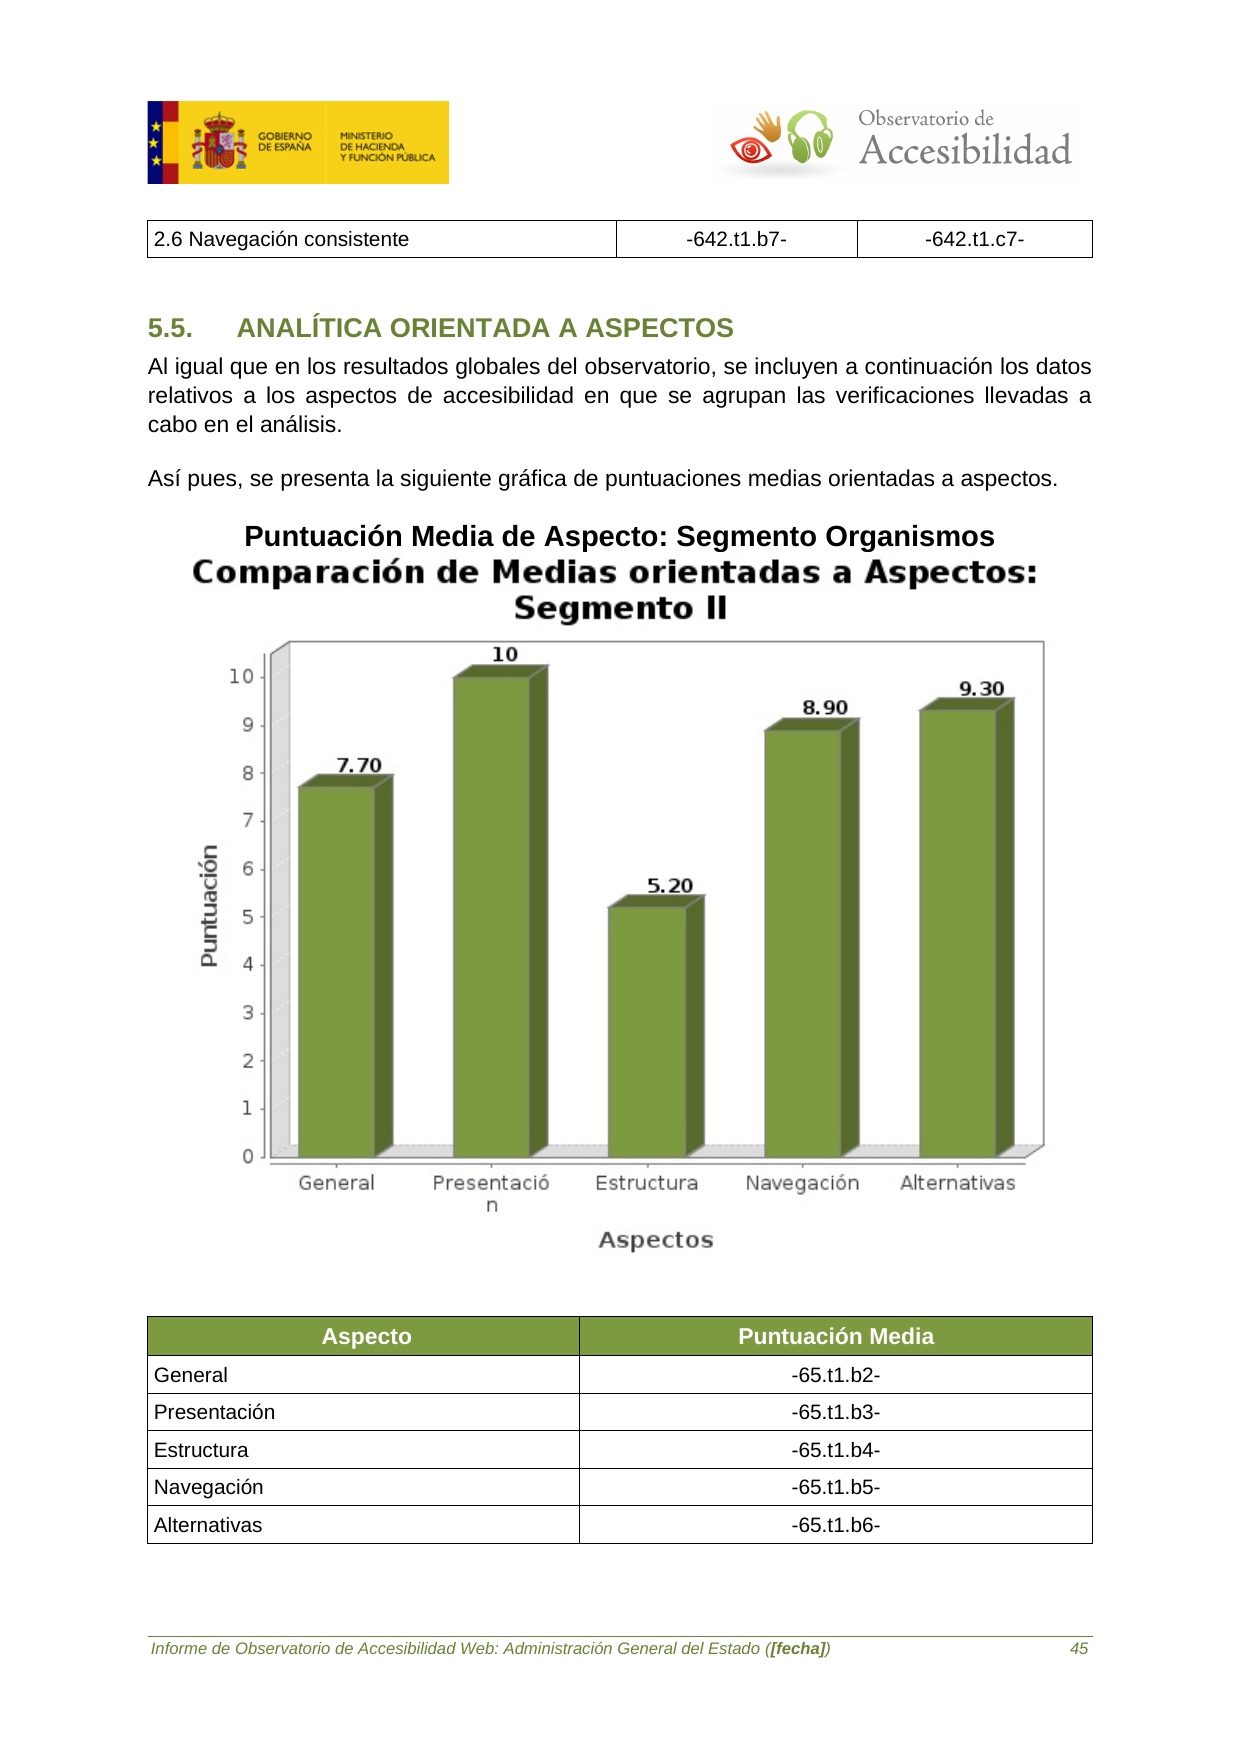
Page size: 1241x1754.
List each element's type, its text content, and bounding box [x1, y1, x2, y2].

table_cell -642.t1.c7- [858, 221, 1092, 257]
table_cell Alternativas [148, 1506, 579, 1543]
picture [710, 101, 1086, 184]
table_cell -65.t1.b4- [580, 1431, 1092, 1468]
table_cell Estructura [148, 1431, 579, 1468]
table_header Aspecto [148, 1317, 579, 1355]
table_cell -65.t1.b3- [580, 1394, 1092, 1430]
table_cell -65.t1.b6- [580, 1506, 1092, 1543]
table_cell -65.t1.b2- [580, 1356, 1092, 1393]
table_cell -642.t1.b7- [617, 221, 857, 257]
table_header Puntuación Media [580, 1317, 1092, 1355]
text Puntuación Media de Aspecto: Segmento Organismos [148, 519, 1092, 552]
text Al igual que en los resultados globales del observatorio, se incluyen a continuación los datos relativos a los aspectos de accesibilidad en que se agrupan las verificaciones llevadas a cabo en el análisis. [148, 353, 1092, 437]
picture [178, 552, 1062, 1262]
table_cell Presentación [148, 1394, 579, 1430]
table_cell Navegación [148, 1469, 579, 1505]
picture [147, 101, 450, 184]
table_cell -65.t1.b5- [580, 1469, 1092, 1505]
table_cell General [148, 1356, 579, 1393]
table_cell 2.6 Navegación consistente [148, 221, 616, 257]
text Así pues, se presenta la siguiente gráfica de puntuaciones medias orientadas a aspectos. [148, 465, 1092, 491]
subtitle Analítica orientada a aspectos [148, 312, 1092, 343]
